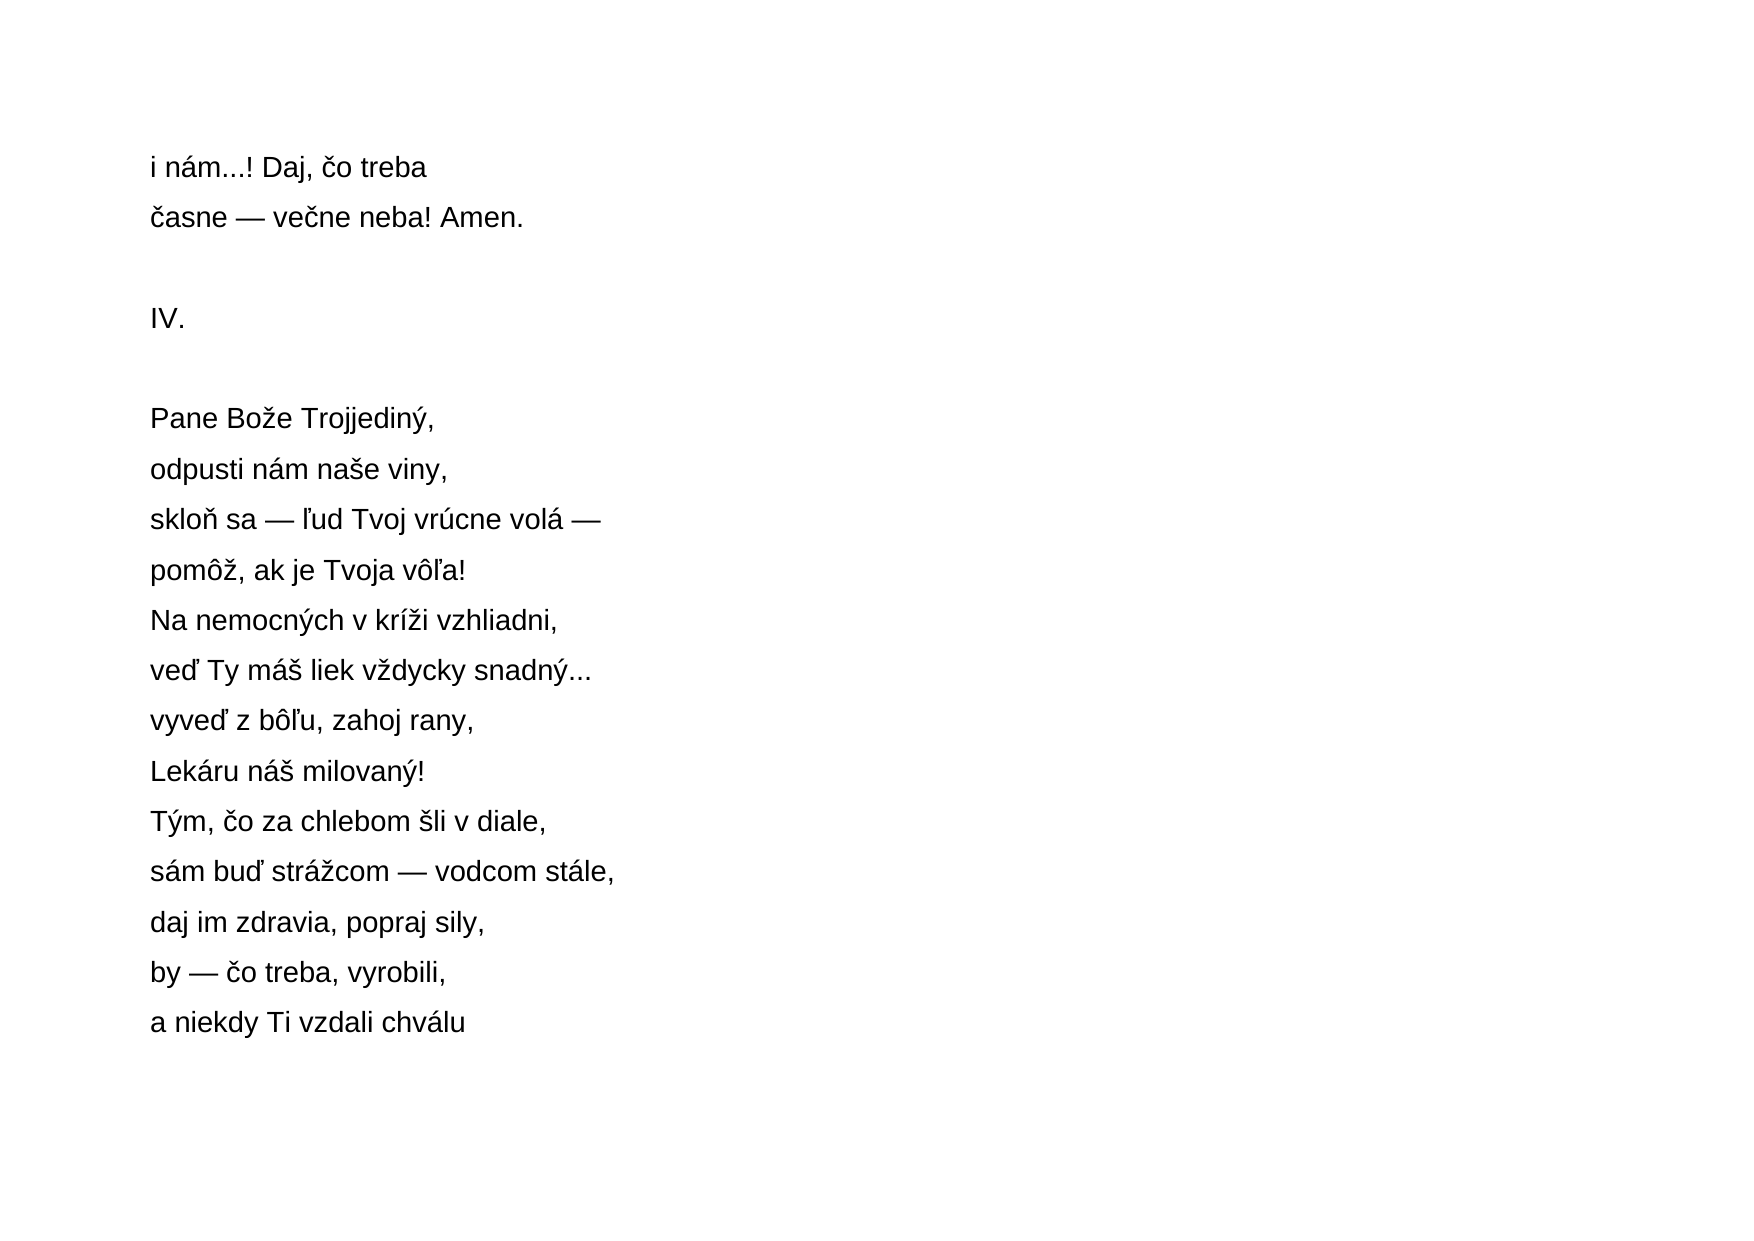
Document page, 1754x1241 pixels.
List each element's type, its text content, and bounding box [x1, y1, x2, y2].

text daj im zdravia, popraj sily, [150, 905, 1243, 938]
text i nám...! Daj, čo treba [150, 150, 1243, 183]
text veď Ty máš liek vždycky snadný... [150, 653, 1243, 687]
text časne — večne neba! Amen. [150, 200, 1243, 234]
text pomôž, ak je Tvoja vôľa! [150, 552, 1243, 586]
text Pane Bože Trojjediný, [150, 402, 1243, 435]
text by — čo treba, vyrobili, [150, 955, 1243, 988]
text odpusti nám naše viny, [150, 452, 1243, 485]
text Lekáru náš milovaný! [150, 754, 1243, 787]
text a niekdy Ti vzdali chválu [150, 1005, 1243, 1039]
text skloň sa — ľud Tvoj vrúcne volá — [150, 502, 1243, 536]
text Na nemocných v kríži vzhliadni, [150, 603, 1243, 636]
text Tým, čo za chlebom šli v diale, [150, 804, 1243, 838]
text IV. [150, 301, 1243, 334]
text vyveď z bôľu, zahoj rany, [150, 703, 1243, 737]
text sám buď strážcom — vodcom stále, [150, 854, 1243, 888]
